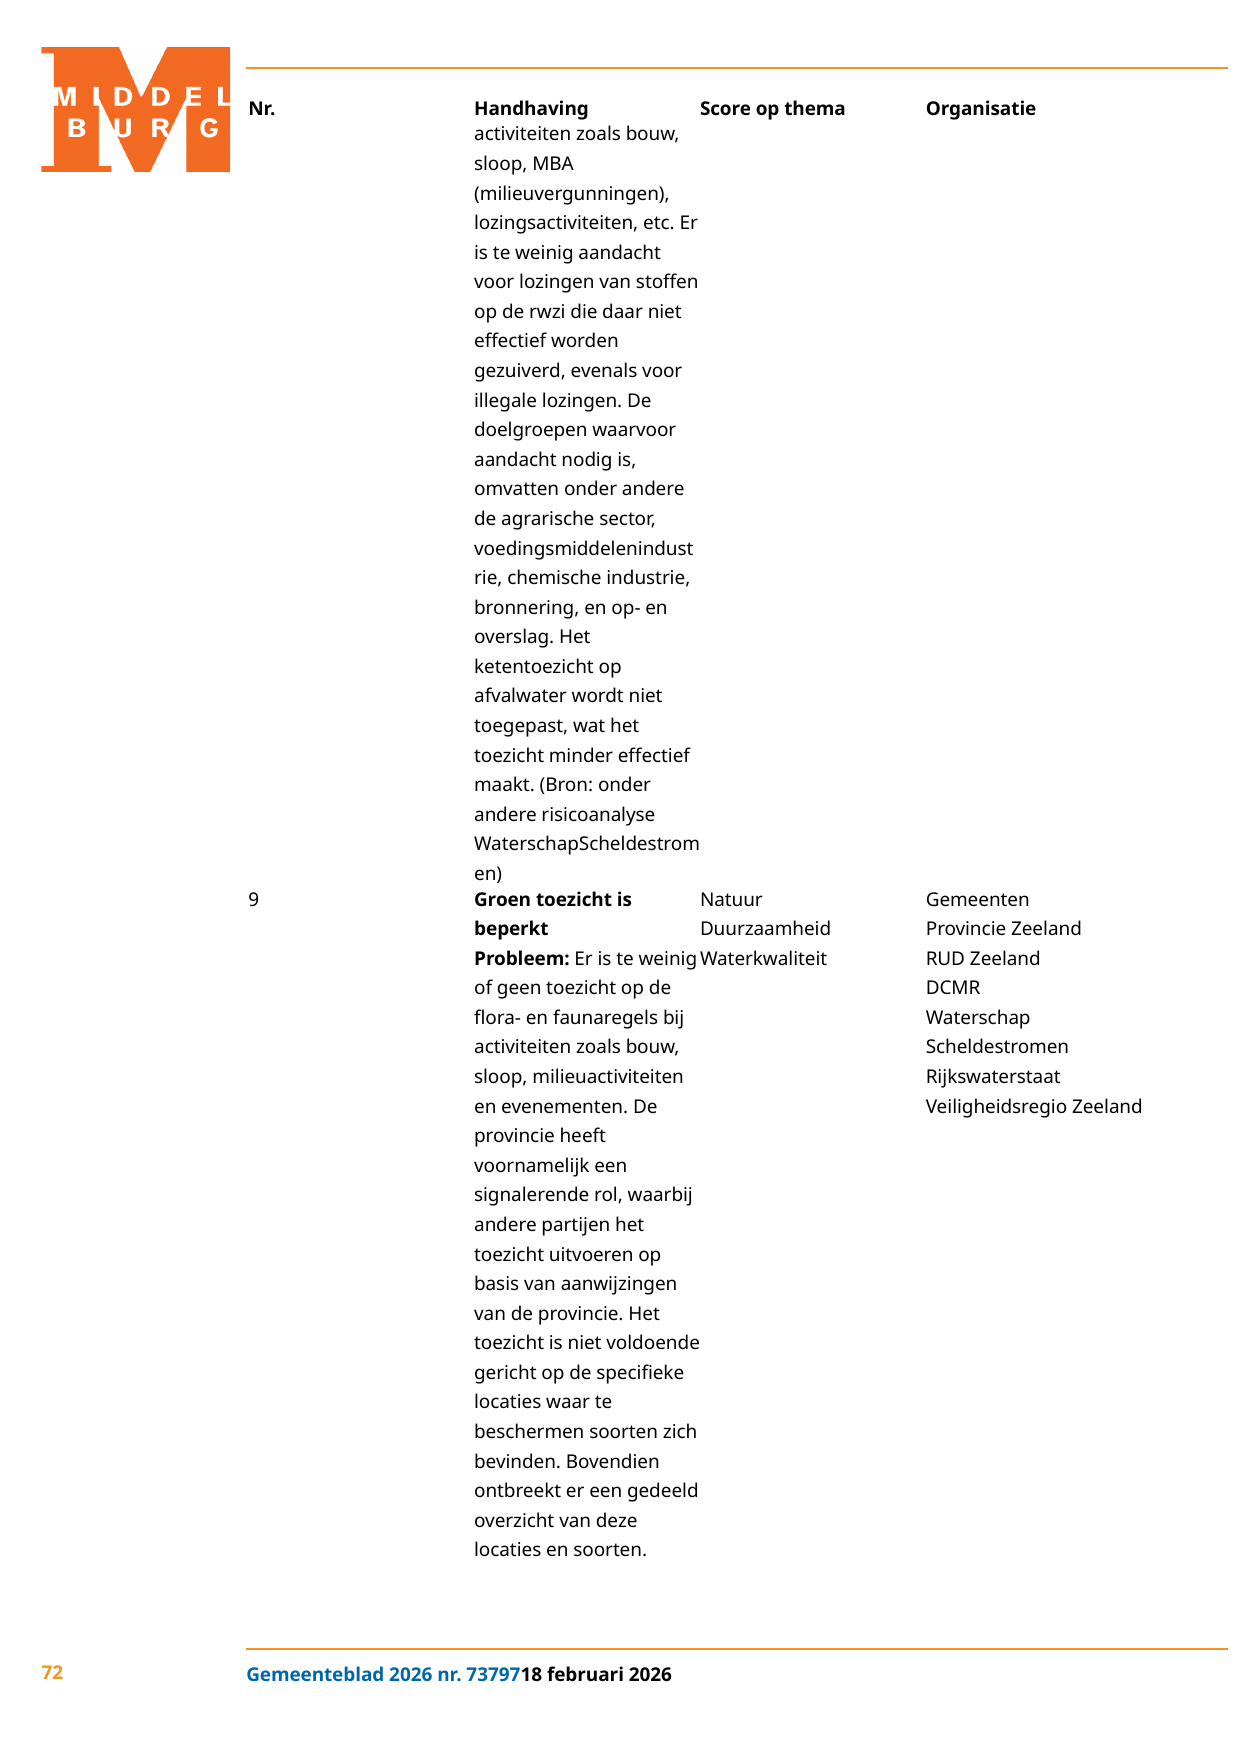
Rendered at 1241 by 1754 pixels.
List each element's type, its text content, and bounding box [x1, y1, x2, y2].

table_header Score op thema [700, 95, 926, 121]
table_cell Groen toezicht is beperkt Probleem: Er is te weinig of geen toezicht op de flora- en faunaregels bij activiteiten zoals bouw, sloop, milieuactiviteiten en evenementen. De provincie heeft voornamelijk een signalerende rol, waarbij andere partijen het toezicht uitvoeren op basis van aanwijzingen van de provincie. Het toezicht is niet voldoende gericht op de specifieke locaties waar te beschermen soorten zich bevinden. Bovendien ontbreekt er een gedeeld overzicht van deze locaties en soorten. [474, 886, 700, 1592]
picture [41, 47, 231, 172]
table_cell 9 [248, 886, 474, 1592]
table_cell [926, 121, 1152, 886]
table_cell [248, 121, 474, 886]
table_cell activiteiten zoals bouw, sloop, MBA (milieuvergunningen), lozingsactiviteiten, etc. Er is te weinig aandacht voor lozingen van stoffen op de rwzi die daar niet effectief worden gezuiverd, evenals voor illegale lozingen. De doelgroepen waarvoor aandacht nodig is, omvatten onder andere de agrarische sector, voedingsmiddelenindustrie, chemische industrie, bronnering, en op- en overslag. Het ketentoezicht op afvalwater wordt niet toegepast, wat het toezicht minder effectief maakt. (Bron: onder andere risicoanalyse WaterschapScheldestromen) [474, 121, 700, 886]
table_header Handhaving [474, 95, 700, 121]
table_header Organisatie [926, 95, 1152, 121]
table_cell Gemeenten Provincie Zeeland RUD Zeeland DCMR Waterschap Scheldestromen Rijkswaterstaat Veiligheidsregio Zeeland [926, 886, 1152, 1592]
table_cell Natuur Duurzaamheid Waterkwaliteit [700, 886, 926, 1592]
table_cell [700, 121, 926, 886]
table_header Nr. [248, 95, 474, 121]
